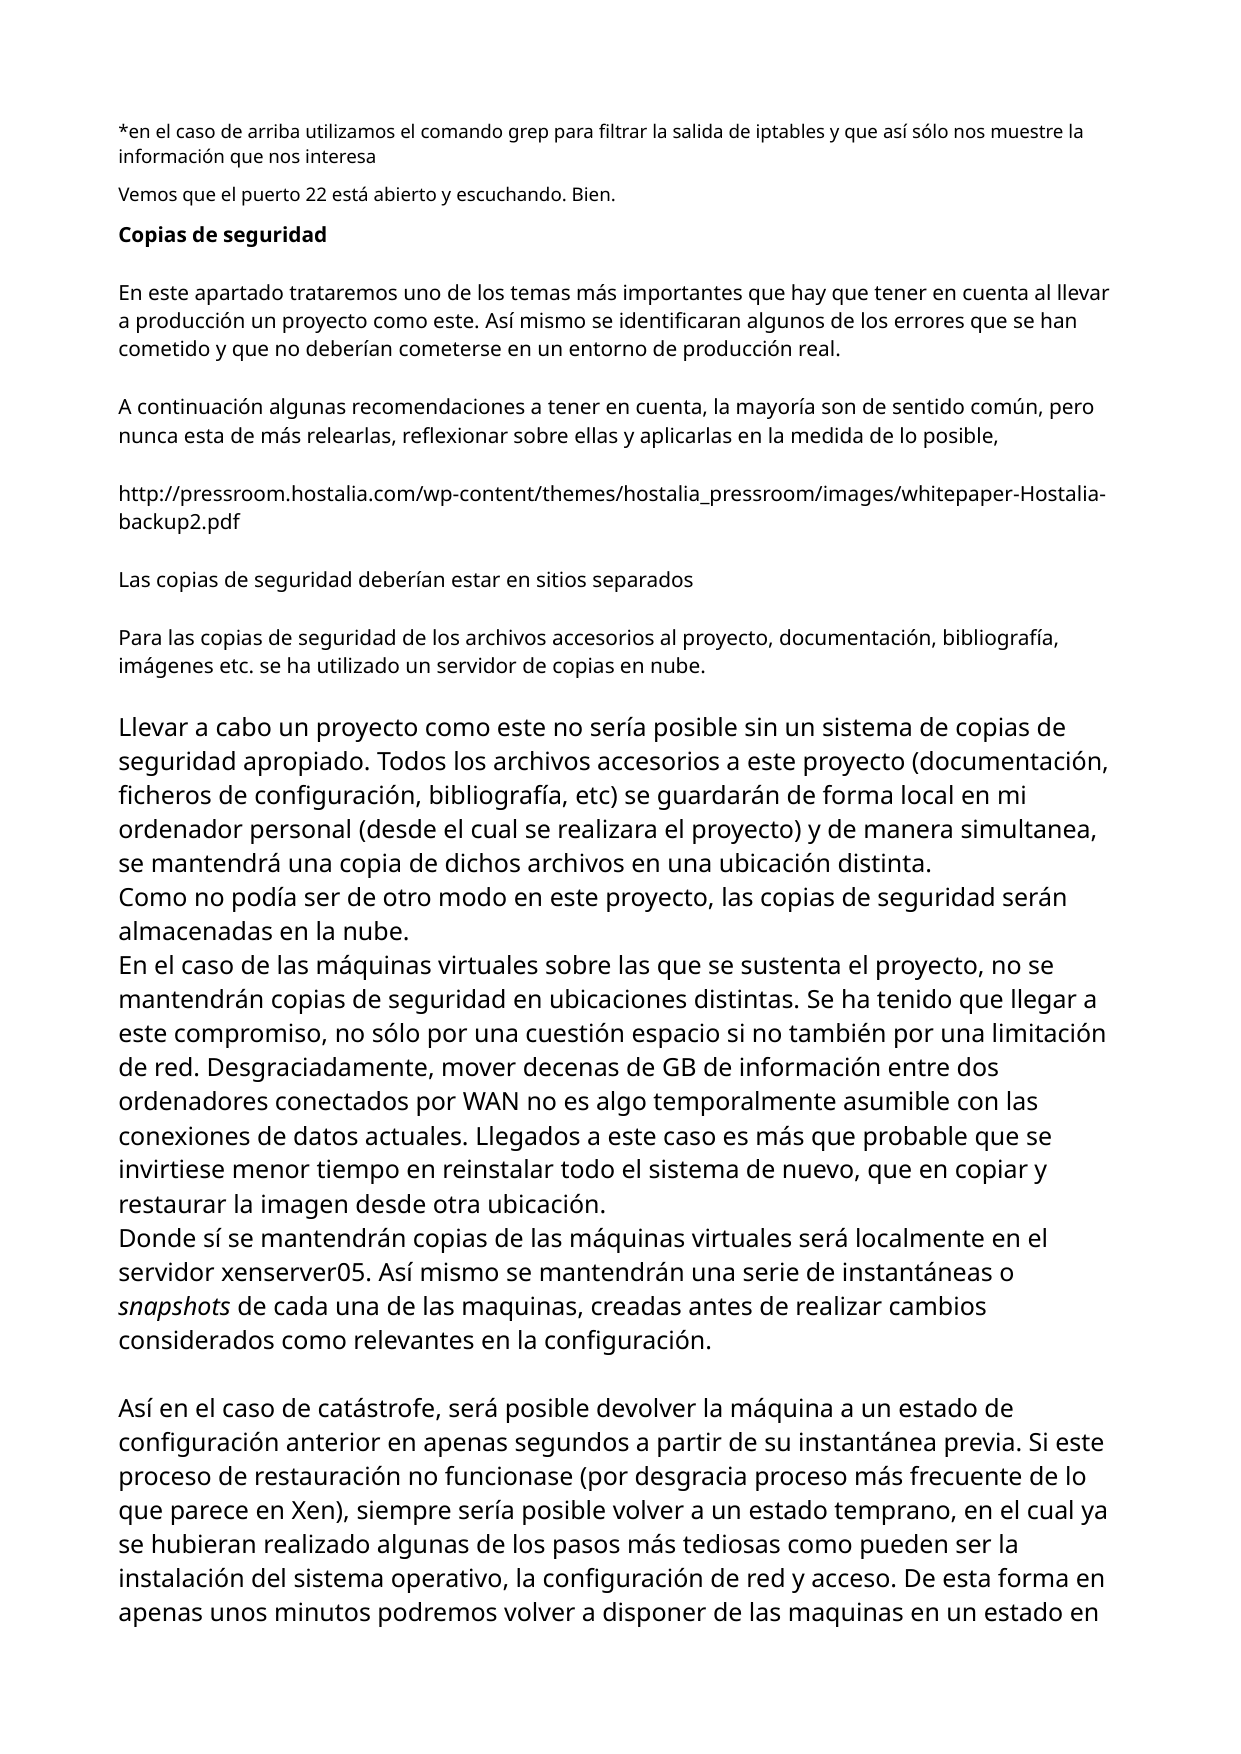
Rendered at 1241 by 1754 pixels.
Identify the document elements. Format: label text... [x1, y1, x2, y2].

text Las copias de seguridad deberían estar en sitios separados [118, 565, 1122, 593]
text A continuación algunas recomendaciones a tener en cuenta, la mayoría son de sentido común, pero nunca esta de más relearlas, reflexionar sobre ellas y aplicarlas en la medida de lo posible, [118, 392, 1122, 449]
text Vemos que el puerto 22 está abierto y escuchando. Bien. [118, 182, 1122, 207]
text Llevar a cabo un proyecto como este no sería posible sin un sistema de copias de seguridad apropiado. Todos los archivos accesorios a este proyecto (documentación, ficheros de configuración, bibliografía, etc) se guardarán de forma local en mi ordenador personal (desde el cual se realizara el proyecto) y de manera simultanea, se mantendrá una copia de dichos archivos en una ubicación distinta. [118, 709, 1122, 880]
text http://pressroom.hostalia.com/wp-content/themes/hostalia_pressroom/images/whitepaper-Hostalia-backup2.pdf [118, 479, 1122, 536]
text Donde sí se mantendrán copias de las máquinas virtuales será localmente en el servidor xenserver05. Así mismo se mantendrán una serie de instantáneas o snapshots de cada una de las maquinas, creadas antes de realizar cambios considerados como relevantes en la configuración. [118, 1220, 1122, 1357]
text Copias de seguridad [118, 220, 1122, 248]
text *en el caso de arriba utilizamos el comando grep para filtrar la salida de iptables y que así sólo nos muestre la información que nos interesa [118, 118, 1122, 169]
text En este apartado trataremos uno de los temas más importantes que hay que tener en cuenta al llevar a producción un proyecto como este. Así mismo se identificaran algunos de los errores que se han cometido y que no deberían cometerse en un entorno de producción real. [118, 278, 1122, 363]
text Como no podía ser de otro modo en este proyecto, las copias de seguridad serán almacenadas en la nube. [118, 880, 1122, 948]
text Para las copias de seguridad de los archivos accesorios al proyecto, documentación, bibliografía, imágenes etc. se ha utilizado un servidor de copias en nube. [118, 623, 1122, 680]
text En el caso de las máquinas virtuales sobre las que se sustenta el proyecto, no se mantendrán copias de seguridad en ubicaciones distintas. Se ha tenido que llegar a este compromiso, no sólo por una cuestión espacio si no también por una limitación de red. Desgraciadamente, mover decenas de GB de información entre dos ordenadores conectados por WAN no es algo temporalmente asumible con las conexiones de datos actuales. Llegados a este caso es más que probable que se invirtiese menor tiempo en reinstalar todo el sistema de nuevo, que en copiar y restaurar la imagen desde otra ubicación. [118, 948, 1122, 1220]
text Así en el caso de catástrofe, será posible devolver la máquina a un estado de configuración anterior en apenas segundos a partir de su instantánea previa. Si este proceso de restauración no funcionase (por desgracia proceso más frecuente de lo que parece en Xen), siempre sería posible volver a un estado temprano, en el cual ya se hubieran realizado algunas de los pasos más tediosas como pueden ser la instalación del sistema operativo, la configuración de red y acceso. De esta forma en apenas unos minutos podremos volver a disponer de las maquinas en un estado en [118, 1391, 1122, 1629]
